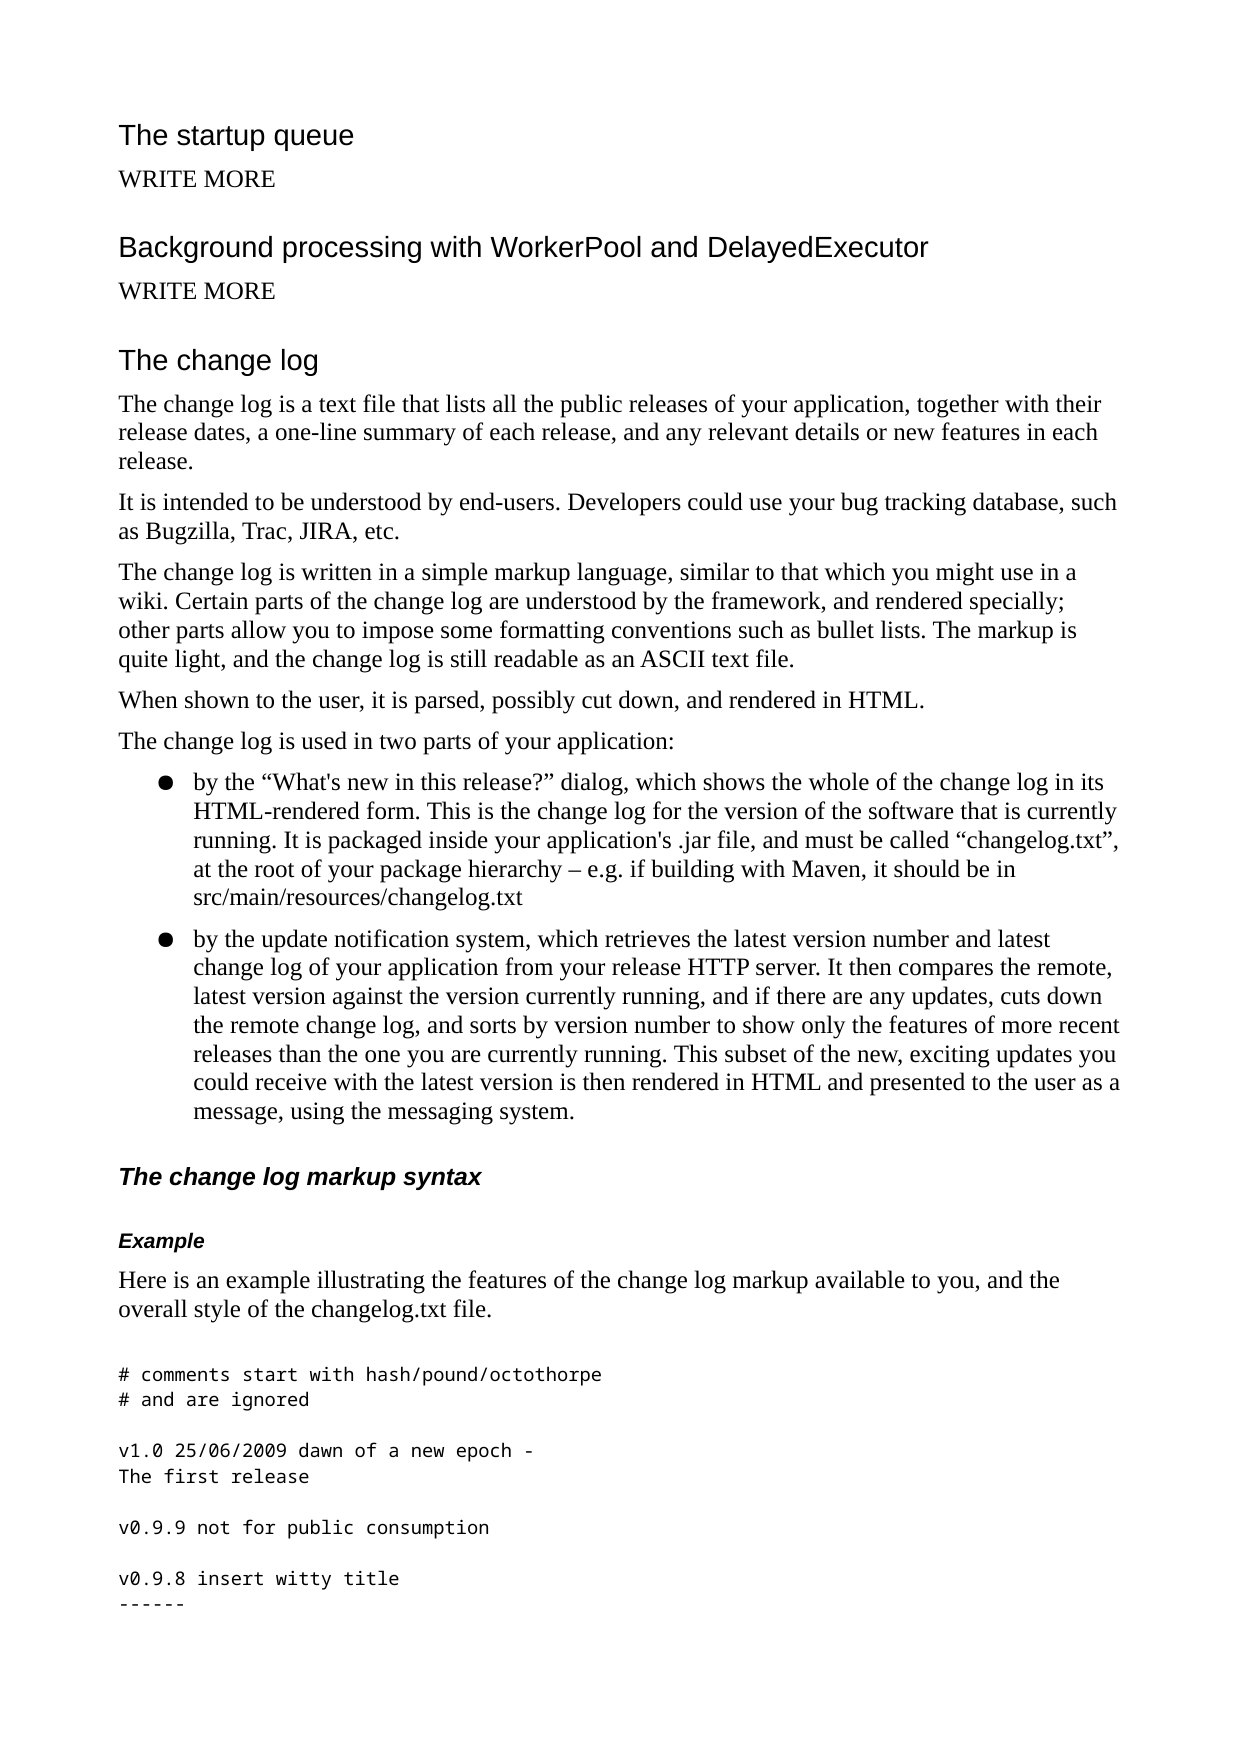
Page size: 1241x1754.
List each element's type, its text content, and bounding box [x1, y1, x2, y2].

text ------ [118, 1591, 1122, 1616]
text WRITE MORE [118, 164, 1122, 193]
text The change log is written in a simple markup language, similar to that which you might use in a wiki. Certain parts of the change log are understood by the framework, and rendered specially; other parts allow you to impose some formatting conventions such as bullet lists. The markup is quite light, and the change log is still readable as an ASCII text file. [118, 557, 1122, 672]
text The first release [118, 1463, 1122, 1488]
text The change log is used in two parts of your application: [118, 726, 1122, 755]
text v1.0 25/06/2009 dawn of a new epoch - [118, 1437, 1122, 1463]
subtitle The change log [118, 343, 1122, 376]
text # and are ignored [118, 1386, 1122, 1412]
text The change log is a text file that lists all the public releases of your application, together with their release dates, a one-line summary of each release, and any relevant details or new features in each release. [118, 389, 1122, 475]
subtitle Example [118, 1228, 1122, 1253]
text v0.9.8 insert witty title [118, 1565, 1122, 1591]
list by the update notification system, which retrieves the latest version number and latest change log of your application from your release HTTP server. It then compares the remote, latest version against the version currently running, and if there are any updates, cuts down the remote change log, and sorts by version number to show only the features of more recent releases than the one you are currently running. This subset of the new, exciting updates you could receive with the latest version is then rendered in HTML and presented to the user as a message, using the messaging system. [156, 924, 1122, 1125]
text It is intended to be understood by end-users. Developers could use your bug tracking database, such as Bugzilla, Trac, JIRA, etc. [118, 487, 1122, 545]
list by the “What's new in this release?” dialog, which shows the whole of the change log in its HTML-rendered form. This is the change log for the version of the software that is currently running. It is packaged inside your application's .jar file, and must be called “changelog.txt”, at the root of your package hierarchy – e.g. if building with Maven, it should be in src/main/resources/changelog.txt [156, 767, 1122, 911]
text WRITE MORE [118, 276, 1122, 305]
text # comments start with hash/pound/octothorpe [118, 1361, 1122, 1386]
text When shown to the user, it is parsed, possibly cut down, and rendered in HTML. [118, 685, 1122, 714]
subtitle The startup queue [118, 118, 1122, 152]
text Here is an example illustrating the features of the change log markup available to you, and the overall style of the changelog.txt file. [118, 1265, 1122, 1323]
subtitle Background processing with WorkerPool and DelayedExecutor [118, 230, 1122, 264]
text v0.9.9 not for public consumption [118, 1514, 1122, 1539]
subtitle The change log markup syntax [118, 1162, 1122, 1191]
